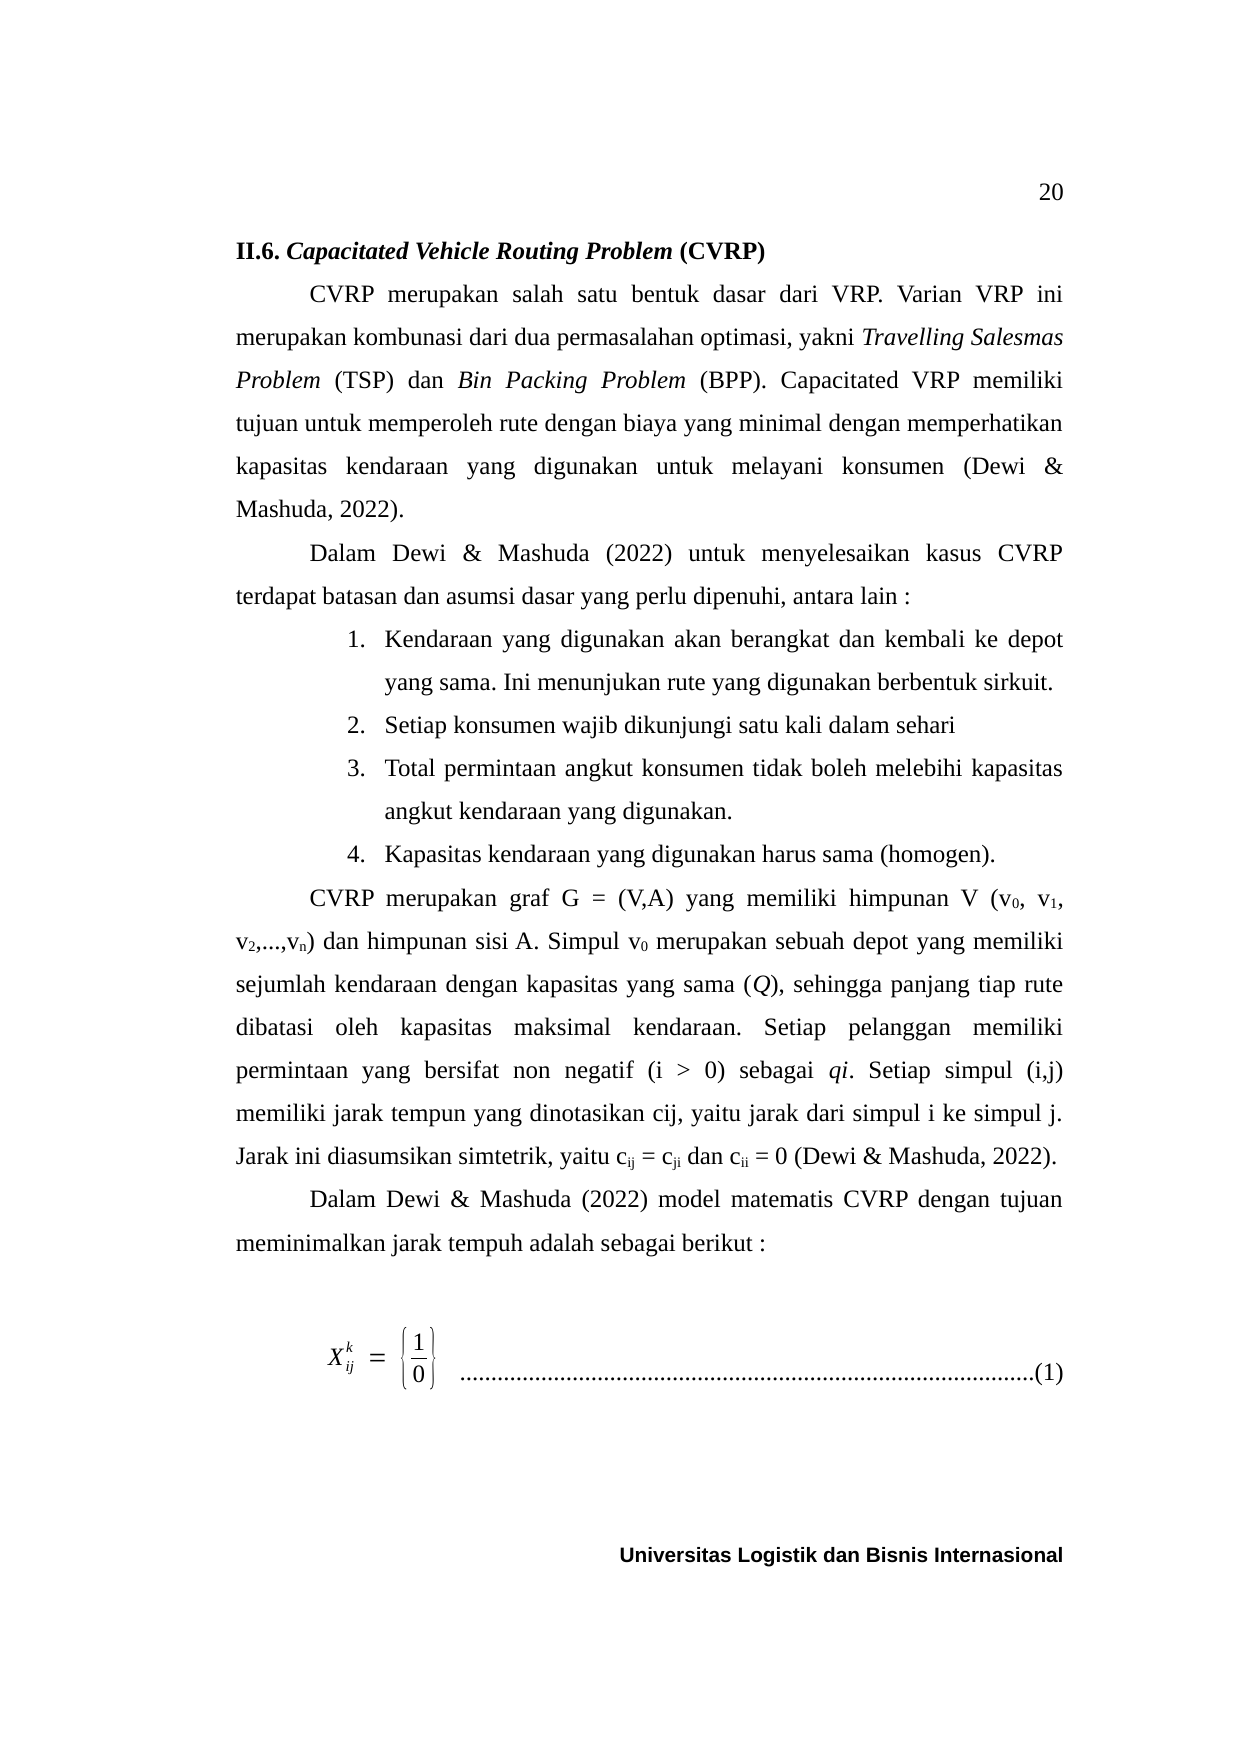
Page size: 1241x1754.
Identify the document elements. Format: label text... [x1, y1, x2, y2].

subtitle Capacitated Vehicle Routing Problem (CVRP) [236, 236, 1063, 264]
text CVRP merupakan salah satu bentuk dasar dari VRP. Varian VRP ini merupakan kombunasi dari dua permasalahan optimasi, yakni Travelling Salesmas Problem (TSP) dan Bin Packing Problem (BPP). Capacitated VRP memiliki tujuan untuk memperoleh rute dengan biaya yang minimal dengan memperhatikan kapasitas kendaraan yang digunakan untuk melayani konsumen (Dewi & Mashuda, 2022). [236, 279, 1063, 523]
text CVRP merupakan graf G = (V,A) yang memiliki himpunan V (v0, v1, v2,...,vn) dan himpunan sisi A. Simpul v0 merupakan sebuah depot yang memiliki sejumlah kendaraan dengan kapasitas yang sama (Q), sehingga panjang tiap rute dibatasi oleh kapasitas maksimal kendaraan. Setiap pelanggan memiliki permintaan yang bersifat non negatif (i > 0) sebagai qi. Setiap simpul (i,j) memiliki jarak tempun yang dinotasikan cij, yaitu jarak dari simpul i ke simpul j. Jarak ini diasumsikan simtetrik, yaitu cij = cji dan cii = 0 (Dewi & Mashuda, 2022). [236, 883, 1063, 1170]
list Kendaraan yang digunakan akan berangkat dan kembali ke depot yang sama. Ini menunjukan rute yang digunakan berbentuk sirkuit. [347, 624, 1063, 696]
table_header ............................................................................................(1) [459, 1314, 1063, 1400]
list Total permintaan angkut konsumen tidak boleh melebihi kapasitas angkut kendaraan yang digunakan. [347, 753, 1063, 825]
list Kapasitas kendaraan yang digunakan harus sama (homogen). [347, 839, 1063, 868]
list Setiap konsumen wajib dikunjungi satu kali dalam sehari [347, 710, 1063, 739]
text Dalam Dewi & Mashuda (2022) untuk menyelesaikan kasus CVRP terdapat batasan dan asumsi dasar yang perlu dipenuhi, antara lain : [236, 538, 1063, 609]
text Dalam Dewi & Mashuda (2022) model matematis CVRP dengan tujuan meminimalkan jarak tempuh adalah sebagai berikut : [236, 1184, 1063, 1256]
table_header [319, 1314, 459, 1400]
